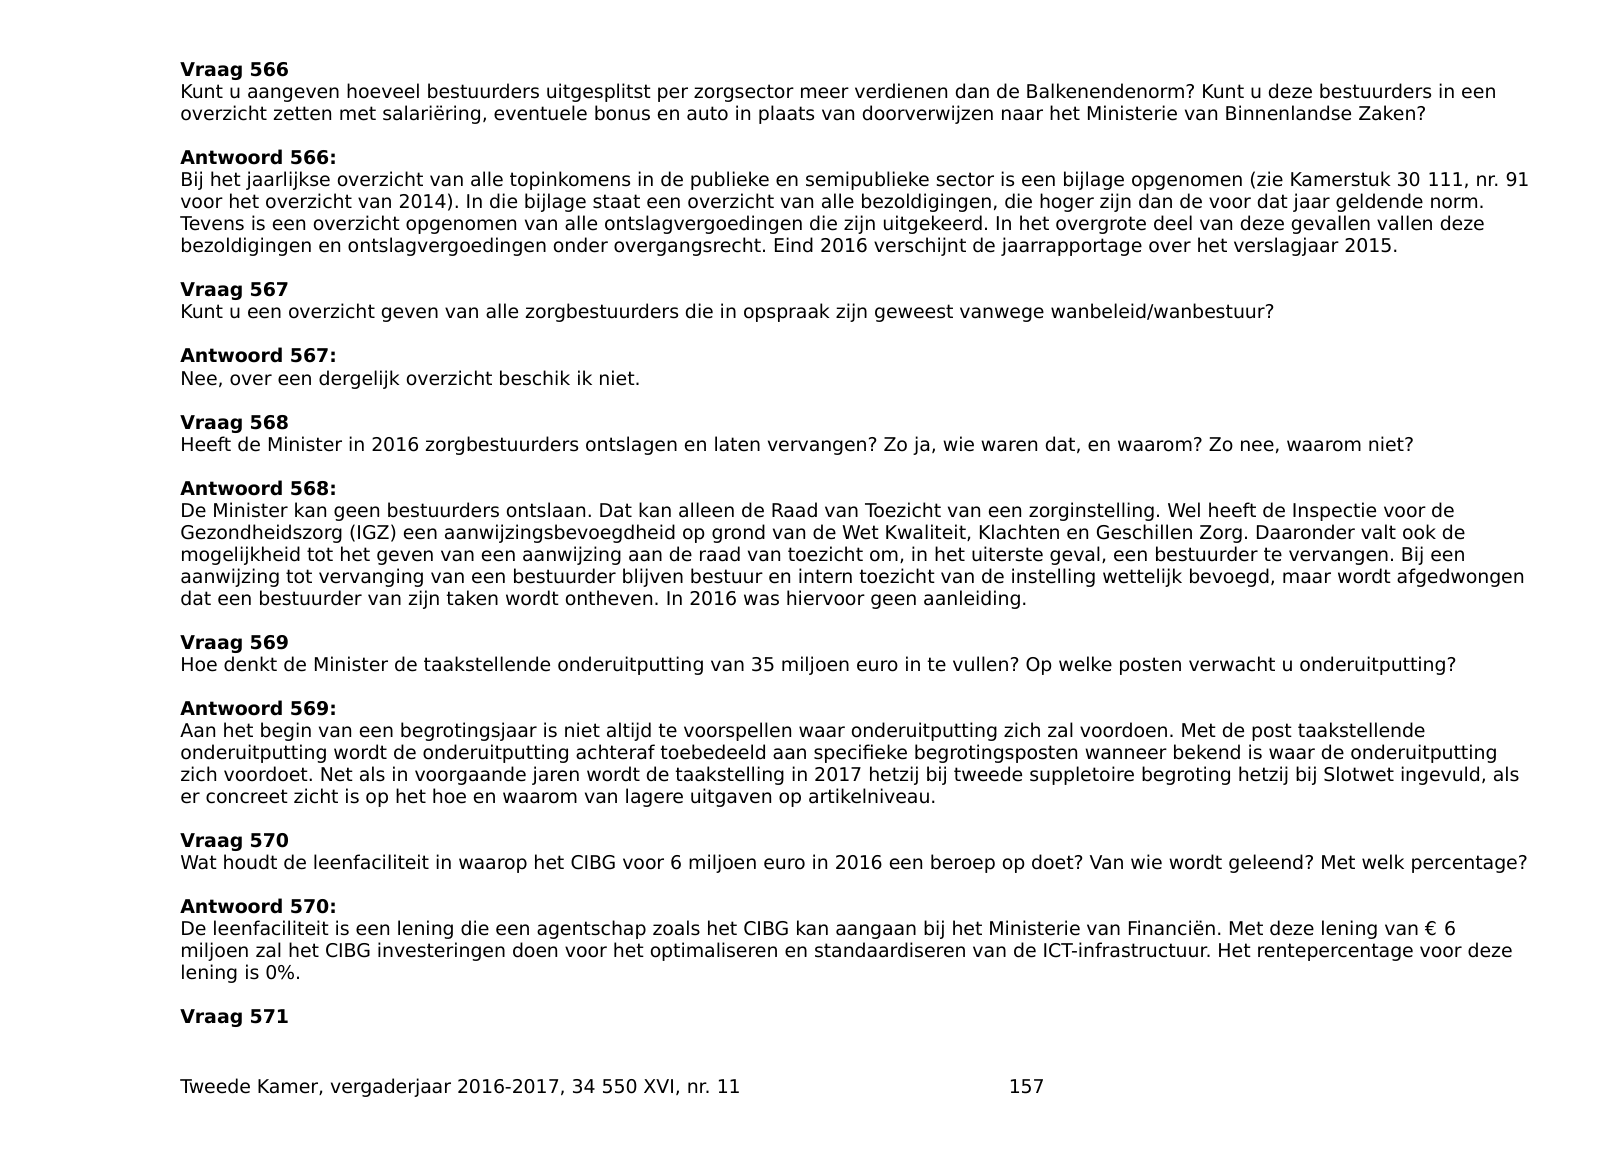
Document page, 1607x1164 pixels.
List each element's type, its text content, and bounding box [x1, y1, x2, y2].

text Aan het begin van een begrotingsjaar is niet altijd te voorspellen waar onderuitputting zich zal voordoen. Met de post taakstellende onderuitputting wordt de onderuitputting achteraf toebedeeld aan specifieke begrotingsposten wanneer bekend is waar de onderuitputting zich voordoet. Net als in voorgaande jaren wordt de taakstelling in 2017 hetzij bij tweede suppletoire begroting hetzij bij Slotwet ingevuld, als er concreet zicht is op het hoe en waarom van lagere uitgaven op artikelniveau. [180, 720, 1529, 808]
text Vraag 567 [180, 279, 1529, 301]
text Kunt u een overzicht geven van alle zorgbestuurders die in opspraak zijn geweest vanwege wanbeleid/wanbestuur? [180, 301, 1529, 323]
text Vraag 570 [180, 830, 1529, 852]
text Antwoord 568: [180, 478, 1529, 500]
text Vraag 568 [180, 412, 1529, 433]
text De Minister kan geen bestuurders ontslaan. Dat kan alleen de Raad van Toezicht van een zorginstelling. Wel heeft de Inspectie voor de Gezondheidszorg (IGZ) een aanwijzingsbevoegdheid op grond van de Wet Kwaliteit, Klachten en Geschillen Zorg. Daaronder valt ook de mogelijkheid tot het geven van een aanwijzing aan de raad van toezicht om, in het uiterste geval, een bestuurder te vervangen. Bij een aanwijzing tot vervanging van een bestuurder blijven bestuur en intern toezicht van de instelling wettelijk bevoegd, maar wordt afgedwongen dat een bestuurder van zijn taken wordt ontheven. In 2016 was hiervoor geen aanleiding. [180, 500, 1529, 609]
text Vraag 571 [180, 1006, 1529, 1028]
text Wat houdt de leenfaciliteit in waarop het CIBG voor 6 miljoen euro in 2016 een beroep op doet? Van wie wordt geleend? Met welk percentage? [180, 852, 1529, 874]
text Vraag 566 [180, 59, 1529, 81]
text De leenfaciliteit is een lening die een agentschap zoals het CIBG kan aangaan bij het Ministerie van Financiën. Met deze lening van € 6 miljoen zal het CIBG investeringen doen voor het optimaliseren en standaardiseren van de ICT-infrastructuur. Het rentepercentage voor deze lening is 0%. [180, 918, 1529, 984]
text Bij het jaarlijkse overzicht van alle topinkomens in de publieke en semipublieke sector is een bijlage opgenomen (zie Kamerstuk 30 111, nr. 91 voor het overzicht van 2014). In die bijlage staat een overzicht van alle bezoldigingen, die hoger zijn dan de voor dat jaar geldende norm. Tevens is een overzicht opgenomen van alle ontslagvergoedingen die zijn uitgekeerd. In het overgrote deel van deze gevallen vallen deze bezoldigingen en ontslagvergoedingen onder overgangsrecht. Eind 2016 verschijnt de jaarrapportage over het verslagjaar 2015. [180, 169, 1529, 257]
text Hoe denkt de Minister de taakstellende onderuitputting van 35 miljoen euro in te vullen? Op welke posten verwacht u onderuitputting? [180, 654, 1529, 676]
text Kunt u aangeven hoeveel bestuurders uitgesplitst per zorgsector meer verdienen dan de Balkenendenorm? Kunt u deze bestuurders in een overzicht zetten met salariëring, eventuele bonus en auto in plaats van doorverwijzen naar het Ministerie van Binnenlandse Zaken? [180, 81, 1529, 125]
text Antwoord 567: [180, 345, 1529, 367]
text Antwoord 566: [180, 147, 1529, 169]
text Antwoord 569: [180, 698, 1529, 720]
text Antwoord 570: [180, 896, 1529, 918]
text Vraag 569 [180, 632, 1529, 654]
text Nee, over een dergelijk overzicht beschik ik niet. [180, 367, 1529, 389]
text Heeft de Minister in 2016 zorgbestuurders ontslagen en laten vervangen? Zo ja, wie waren dat, en waarom? Zo nee, waarom niet? [180, 433, 1529, 456]
